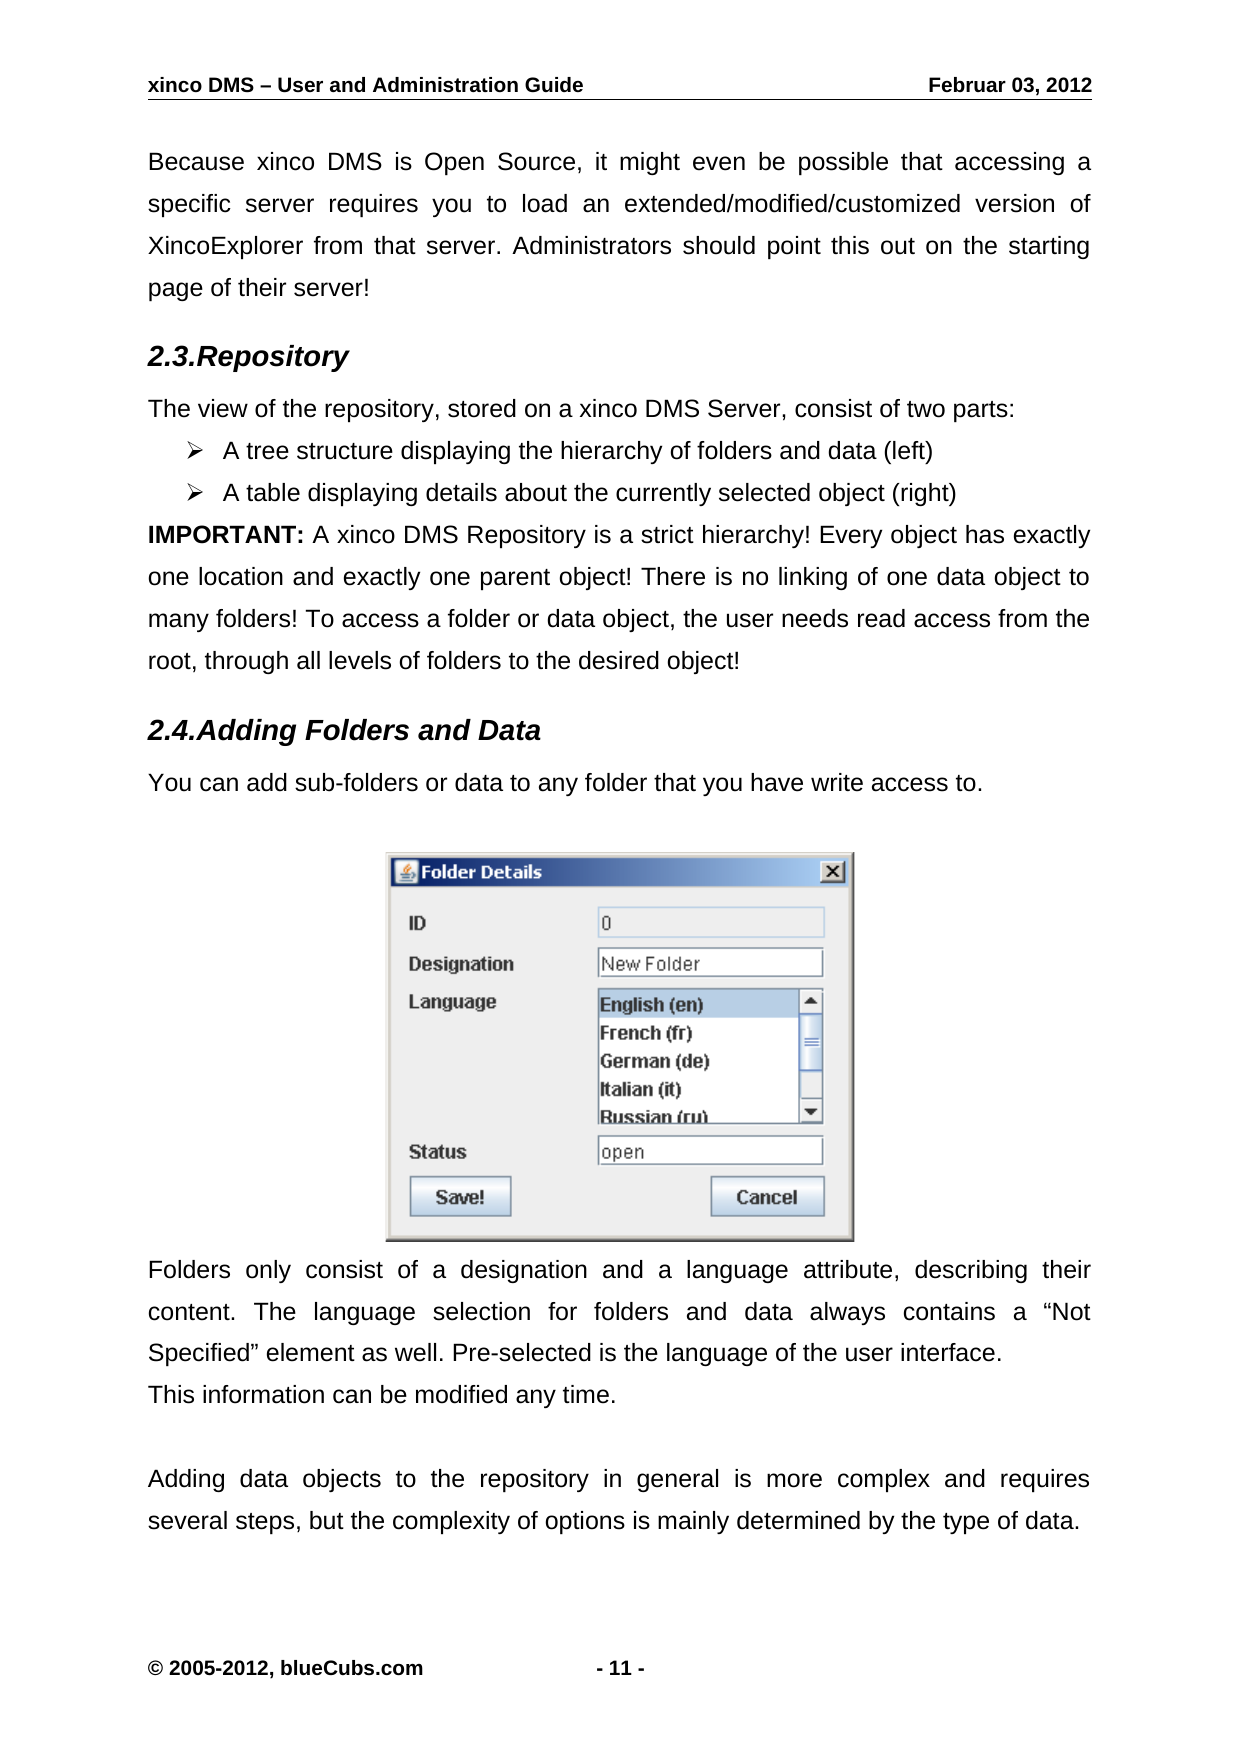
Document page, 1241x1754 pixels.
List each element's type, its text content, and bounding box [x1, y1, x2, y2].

text IMPORTANT: A xinco DMS Repository is a strict hierarchy! Every object has exactly one location and exactly one parent object! There is no linking of one data object to many folders! To access a folder or data object, the user needs read access from the root, through all levels of folders to the desired object! [148, 521, 1092, 675]
text Adding data objects to the repository in general is more complex and requires several steps, but the complexity of options is mainly determined by the type of data. [148, 1465, 1092, 1535]
subtitle Adding Folders and Data [148, 714, 1092, 746]
list A tree structure displaying the hierarchy of folders and data (left) [185, 437, 1092, 465]
text The view of the repository, stored on a xinco DMS Server, consist of two parts: [148, 395, 1092, 423]
text You can add sub-folders or data to any folder that you have write access to. [148, 769, 1092, 797]
picture [385, 852, 855, 1242]
list A table displaying details about the currently selected object (right) [185, 479, 1092, 507]
text Folders only consist of a designation and a language attribute, describing their content. The language selection for folders and data always contains a “Not Specified” element as well. Pre-selected is the language of the user interface. [148, 1242, 1092, 1367]
subtitle Repository [148, 340, 1092, 373]
text Because xinco DMS is Open Source, it might even be possible that accessing a specific server requires you to load an extended/modified/customized version of XincoExplorer from that server. Administrators should point this out on the starting page of their server! [148, 148, 1092, 301]
text This information can be modified any time. [148, 1381, 1092, 1409]
